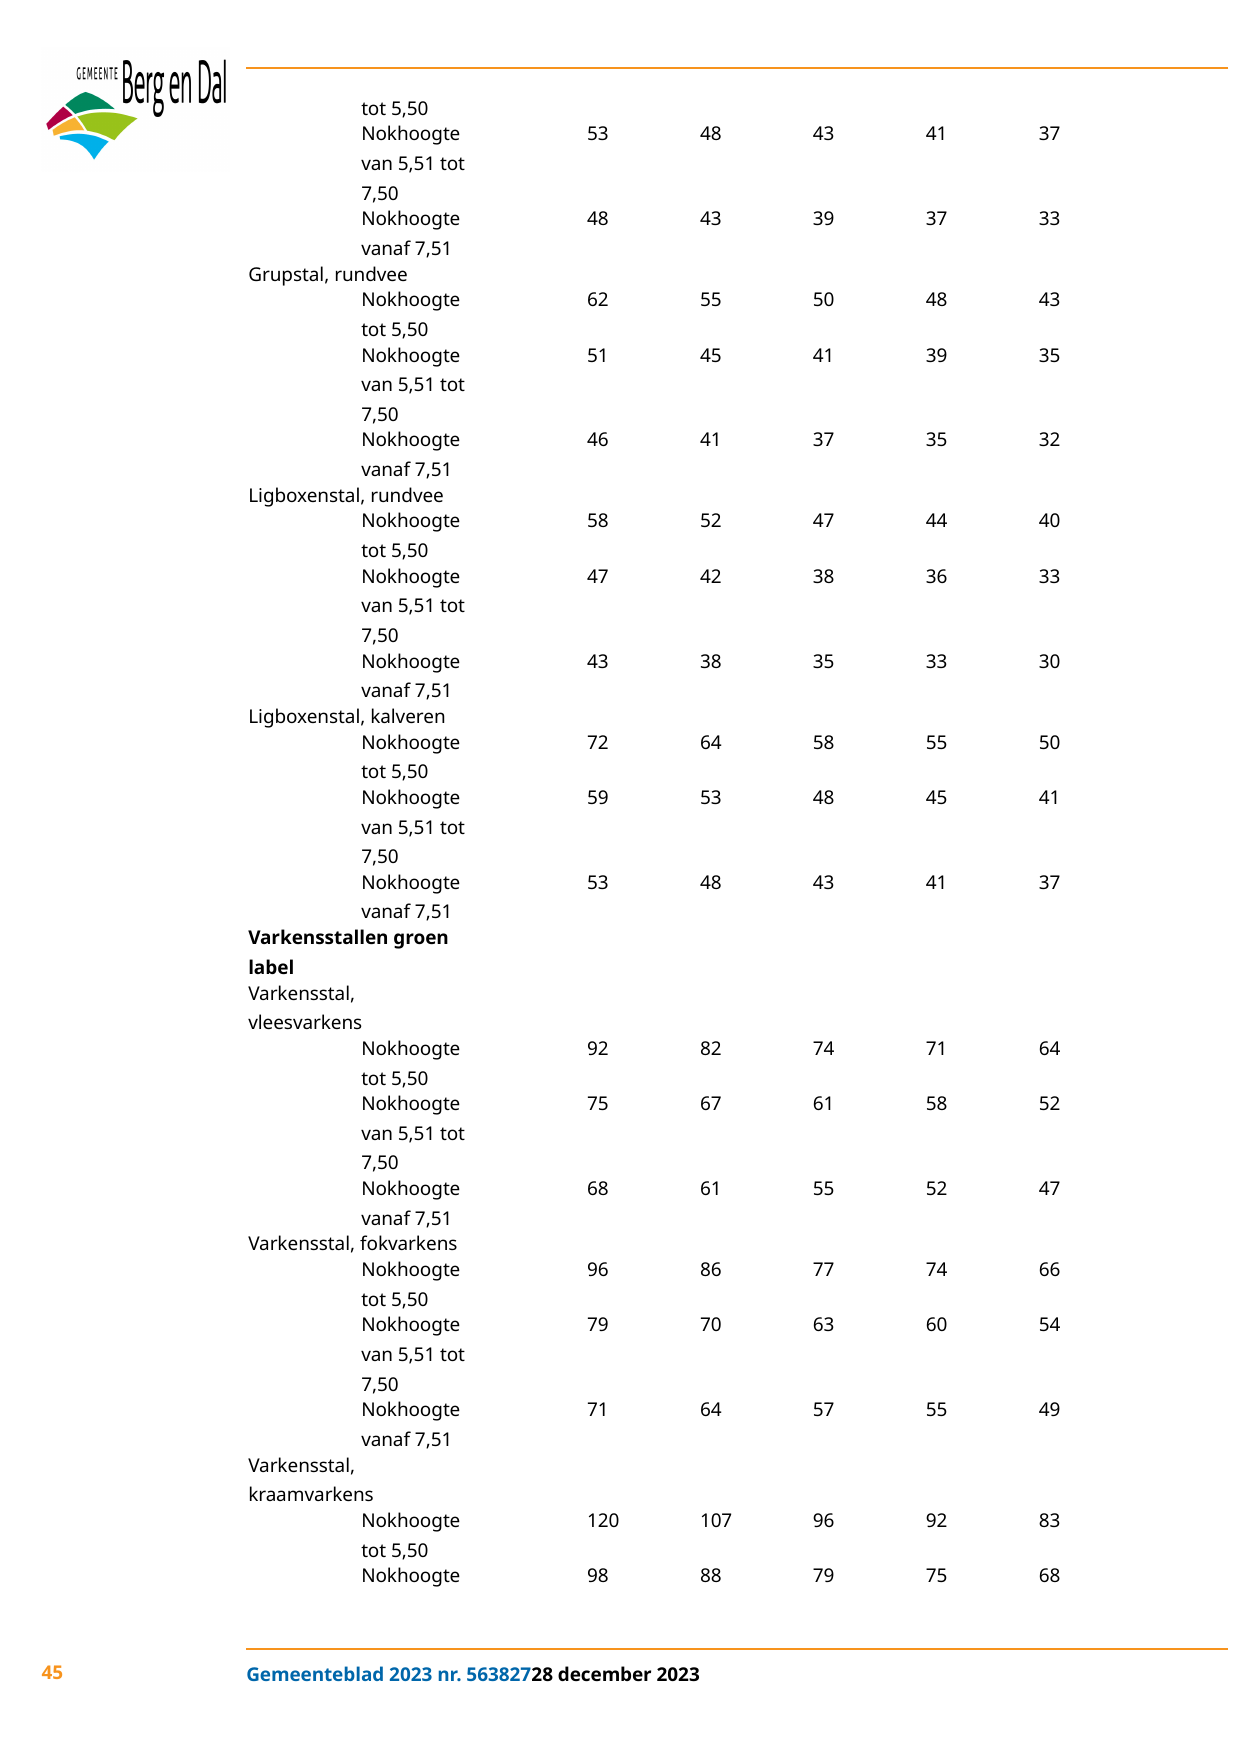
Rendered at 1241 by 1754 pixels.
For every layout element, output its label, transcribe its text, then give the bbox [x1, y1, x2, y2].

table_cell 48 [700, 121, 813, 205]
table_cell [248, 121, 361, 205]
table_cell [1039, 1231, 1152, 1256]
table_cell 63 [813, 1312, 926, 1397]
table_cell Varkensstallen groen label [248, 925, 474, 980]
table_cell [474, 1175, 587, 1231]
table_cell [248, 1312, 361, 1397]
table_cell [248, 205, 361, 261]
table_cell 52 [700, 508, 813, 563]
table_cell 55 [926, 729, 1038, 784]
table_cell 35 [813, 648, 926, 703]
table_cell 43 [1039, 286, 1152, 342]
table_cell [248, 1090, 361, 1175]
table_cell Nokhoogte van 5,51 tot 7,50 [361, 1312, 474, 1397]
table_cell 64 [700, 729, 813, 784]
table_cell Nokhoogte tot 5,50 [361, 286, 474, 342]
table_cell Varkensstal, vleesvarkens [248, 980, 474, 1035]
table_cell 38 [813, 563, 926, 648]
table_cell [926, 1231, 1038, 1256]
table_cell [587, 1452, 700, 1507]
table_cell [813, 1231, 926, 1256]
table_cell 53 [587, 121, 700, 205]
table_cell [700, 980, 813, 1035]
table_cell 36 [926, 563, 1038, 648]
table_cell Nokhoogte vanaf 7,51 [361, 648, 474, 703]
table_cell [700, 482, 813, 508]
table_cell 77 [813, 1256, 926, 1312]
table_cell [1039, 925, 1152, 980]
table_cell [474, 1563, 587, 1588]
table_cell [587, 95, 700, 121]
table_cell 53 [587, 869, 700, 924]
table_cell Varkensstal, fokvarkens [248, 1231, 474, 1256]
table_cell 64 [1039, 1035, 1152, 1090]
table_cell 47 [813, 508, 926, 563]
table_cell [926, 261, 1038, 286]
table_cell 60 [926, 1312, 1038, 1397]
table_cell 35 [1039, 342, 1152, 427]
table_cell [813, 95, 926, 121]
table_cell [1039, 261, 1152, 286]
table_cell 40 [1039, 508, 1152, 563]
table_cell [474, 1090, 587, 1175]
table_cell Nokhoogte vanaf 7,51 [361, 1397, 474, 1452]
table_cell 92 [926, 1507, 1038, 1562]
table_cell 43 [587, 648, 700, 703]
table_cell 61 [700, 1175, 813, 1231]
table_cell 44 [926, 508, 1038, 563]
table_cell [587, 482, 700, 508]
table_cell 79 [587, 1312, 700, 1397]
table_cell [926, 482, 1038, 508]
table_cell [248, 1256, 361, 1312]
table_cell [248, 648, 361, 703]
table_cell [248, 427, 361, 482]
table_cell [1039, 95, 1152, 121]
table_cell Varkensstal, kraamvarkens [248, 1452, 474, 1507]
table_cell [587, 925, 700, 980]
table_cell 70 [700, 1312, 813, 1397]
table_cell 47 [587, 563, 700, 648]
table_cell Ligboxenstal, kalveren [248, 703, 474, 729]
table_cell [474, 980, 587, 1035]
table_cell [813, 703, 926, 729]
table_cell [248, 286, 361, 342]
table_cell 48 [587, 205, 700, 261]
table_cell [813, 980, 926, 1035]
table_cell [248, 342, 361, 427]
table_cell [474, 1312, 587, 1397]
table_cell 30 [1039, 648, 1152, 703]
picture [41, 47, 231, 172]
table_cell 43 [700, 205, 813, 261]
table_cell 37 [1039, 869, 1152, 924]
table_cell [926, 703, 1038, 729]
table_cell [474, 508, 587, 563]
table_cell 37 [1039, 121, 1152, 205]
table_cell 35 [926, 427, 1038, 482]
table_cell [474, 1231, 587, 1256]
table_cell 75 [926, 1563, 1038, 1588]
table_cell Nokhoogte tot 5,50 [361, 508, 474, 563]
table_cell 58 [926, 1090, 1038, 1175]
table_cell [587, 261, 700, 286]
table_cell 39 [813, 205, 926, 261]
table_cell [248, 784, 361, 869]
table_cell [474, 784, 587, 869]
table_cell 55 [813, 1175, 926, 1231]
table_cell [248, 1175, 361, 1231]
table_cell 41 [926, 121, 1038, 205]
table_cell 86 [700, 1256, 813, 1312]
table_cell 68 [1039, 1563, 1152, 1588]
table_cell Nokhoogte vanaf 7,51 [361, 205, 474, 261]
table_cell 38 [700, 648, 813, 703]
table_cell Grupstal, rundvee [248, 261, 474, 286]
table_cell [248, 1397, 361, 1452]
table_cell 66 [1039, 1256, 1152, 1312]
table_cell Nokhoogte van 5,51 tot 7,50 [361, 784, 474, 869]
table_cell 55 [926, 1397, 1038, 1452]
table_cell tot 5,50 [361, 95, 474, 121]
table_cell Nokhoogte van 5,51 tot 7,50 [361, 121, 474, 205]
table_cell [813, 482, 926, 508]
table_cell Nokhoogte van 5,51 tot 7,50 [361, 1090, 474, 1175]
table_cell 61 [813, 1090, 926, 1175]
table_cell 45 [926, 784, 1038, 869]
table_cell [1039, 980, 1152, 1035]
table_cell 79 [813, 1563, 926, 1588]
table_cell 72 [587, 729, 700, 784]
table_cell [700, 1231, 813, 1256]
table_cell 96 [813, 1507, 926, 1562]
table_cell [813, 925, 926, 980]
table_cell Nokhoogte tot 5,50 [361, 729, 474, 784]
table_cell 57 [813, 1397, 926, 1452]
table_cell Nokhoogte tot 5,50 [361, 1507, 474, 1562]
table_cell 43 [813, 121, 926, 205]
table_cell [587, 980, 700, 1035]
table_cell [474, 95, 587, 121]
table_cell [248, 729, 361, 784]
table_cell Nokhoogte vanaf 7,51 [361, 1175, 474, 1231]
table_cell 43 [813, 869, 926, 924]
table_cell [248, 1563, 361, 1588]
table_cell Nokhoogte van 5,51 tot 7,50 [361, 342, 474, 427]
table_cell [474, 925, 587, 980]
table_cell [248, 95, 361, 121]
table_cell 41 [700, 427, 813, 482]
table_cell [700, 95, 813, 121]
table_cell [474, 729, 587, 784]
table_cell 75 [587, 1090, 700, 1175]
table_cell 74 [926, 1256, 1038, 1312]
table_cell 62 [587, 286, 700, 342]
table_cell [248, 1035, 361, 1090]
table_cell [248, 1507, 361, 1562]
table_cell 58 [813, 729, 926, 784]
table_cell [248, 508, 361, 563]
table_cell 37 [926, 205, 1038, 261]
table_cell 45 [700, 342, 813, 427]
table_cell Nokhoogte van 5,51 tot 7,50 [361, 563, 474, 648]
table_cell 49 [1039, 1397, 1152, 1452]
table_cell 54 [1039, 1312, 1152, 1397]
table_cell [926, 980, 1038, 1035]
table_cell [474, 482, 587, 508]
table_cell 52 [1039, 1090, 1152, 1175]
table_cell 48 [926, 286, 1038, 342]
table_cell 33 [926, 648, 1038, 703]
table_cell 82 [700, 1035, 813, 1090]
table_cell 67 [700, 1090, 813, 1175]
table_cell [474, 1035, 587, 1090]
table_cell 88 [700, 1563, 813, 1588]
table_cell Ligboxenstal, rundvee [248, 482, 474, 508]
table_cell 51 [587, 342, 700, 427]
table_cell [700, 261, 813, 286]
table_cell 96 [587, 1256, 700, 1312]
table_cell [248, 563, 361, 648]
table_cell 74 [813, 1035, 926, 1090]
table_cell [474, 286, 587, 342]
table_cell 41 [1039, 784, 1152, 869]
table_cell [1039, 1452, 1152, 1507]
table_cell [700, 1452, 813, 1507]
table_cell Nokhoogte tot 5,50 [361, 1256, 474, 1312]
table_cell [474, 648, 587, 703]
table_cell [474, 703, 587, 729]
table_cell 32 [1039, 427, 1152, 482]
table_cell 83 [1039, 1507, 1152, 1562]
table_cell [474, 261, 587, 286]
table_cell [926, 95, 1038, 121]
table_cell [474, 869, 587, 924]
table_cell 39 [926, 342, 1038, 427]
table_cell [587, 1231, 700, 1256]
table_cell 41 [926, 869, 1038, 924]
table_cell 58 [587, 508, 700, 563]
table_cell [926, 1452, 1038, 1507]
table_cell [700, 703, 813, 729]
table_cell 50 [1039, 729, 1152, 784]
table_cell Nokhoogte [361, 1563, 474, 1588]
table_cell 64 [700, 1397, 813, 1452]
table_cell 55 [700, 286, 813, 342]
table_cell 33 [1039, 563, 1152, 648]
table_cell 48 [700, 869, 813, 924]
table_cell [587, 703, 700, 729]
table_cell 59 [587, 784, 700, 869]
table_cell 107 [700, 1507, 813, 1562]
table_cell [474, 1507, 587, 1562]
table_cell Nokhoogte vanaf 7,51 [361, 427, 474, 482]
table_cell [248, 869, 361, 924]
table_cell [474, 1452, 587, 1507]
table_cell 46 [587, 427, 700, 482]
table_cell [474, 121, 587, 205]
table_cell 120 [587, 1507, 700, 1562]
table_cell 71 [587, 1397, 700, 1452]
table_cell [474, 205, 587, 261]
table_cell [813, 1452, 926, 1507]
table_cell [474, 1397, 587, 1452]
table_cell 53 [700, 784, 813, 869]
table_cell 33 [1039, 205, 1152, 261]
table_cell 71 [926, 1035, 1038, 1090]
table_cell [474, 342, 587, 427]
table_cell 42 [700, 563, 813, 648]
table_cell [474, 1256, 587, 1312]
table_cell 41 [813, 342, 926, 427]
table_cell [926, 925, 1038, 980]
table_cell [1039, 482, 1152, 508]
table_cell 47 [1039, 1175, 1152, 1231]
table_cell 50 [813, 286, 926, 342]
table_cell [700, 925, 813, 980]
table_cell 48 [813, 784, 926, 869]
table_cell 98 [587, 1563, 700, 1588]
table_cell 52 [926, 1175, 1038, 1231]
table_cell 92 [587, 1035, 700, 1090]
table_cell [474, 563, 587, 648]
table_cell 68 [587, 1175, 700, 1231]
table_cell 37 [813, 427, 926, 482]
table_cell [474, 427, 587, 482]
table_cell [1039, 703, 1152, 729]
table_cell [813, 261, 926, 286]
table_cell Nokhoogte vanaf 7,51 [361, 869, 474, 924]
table_cell Nokhoogte tot 5,50 [361, 1035, 474, 1090]
